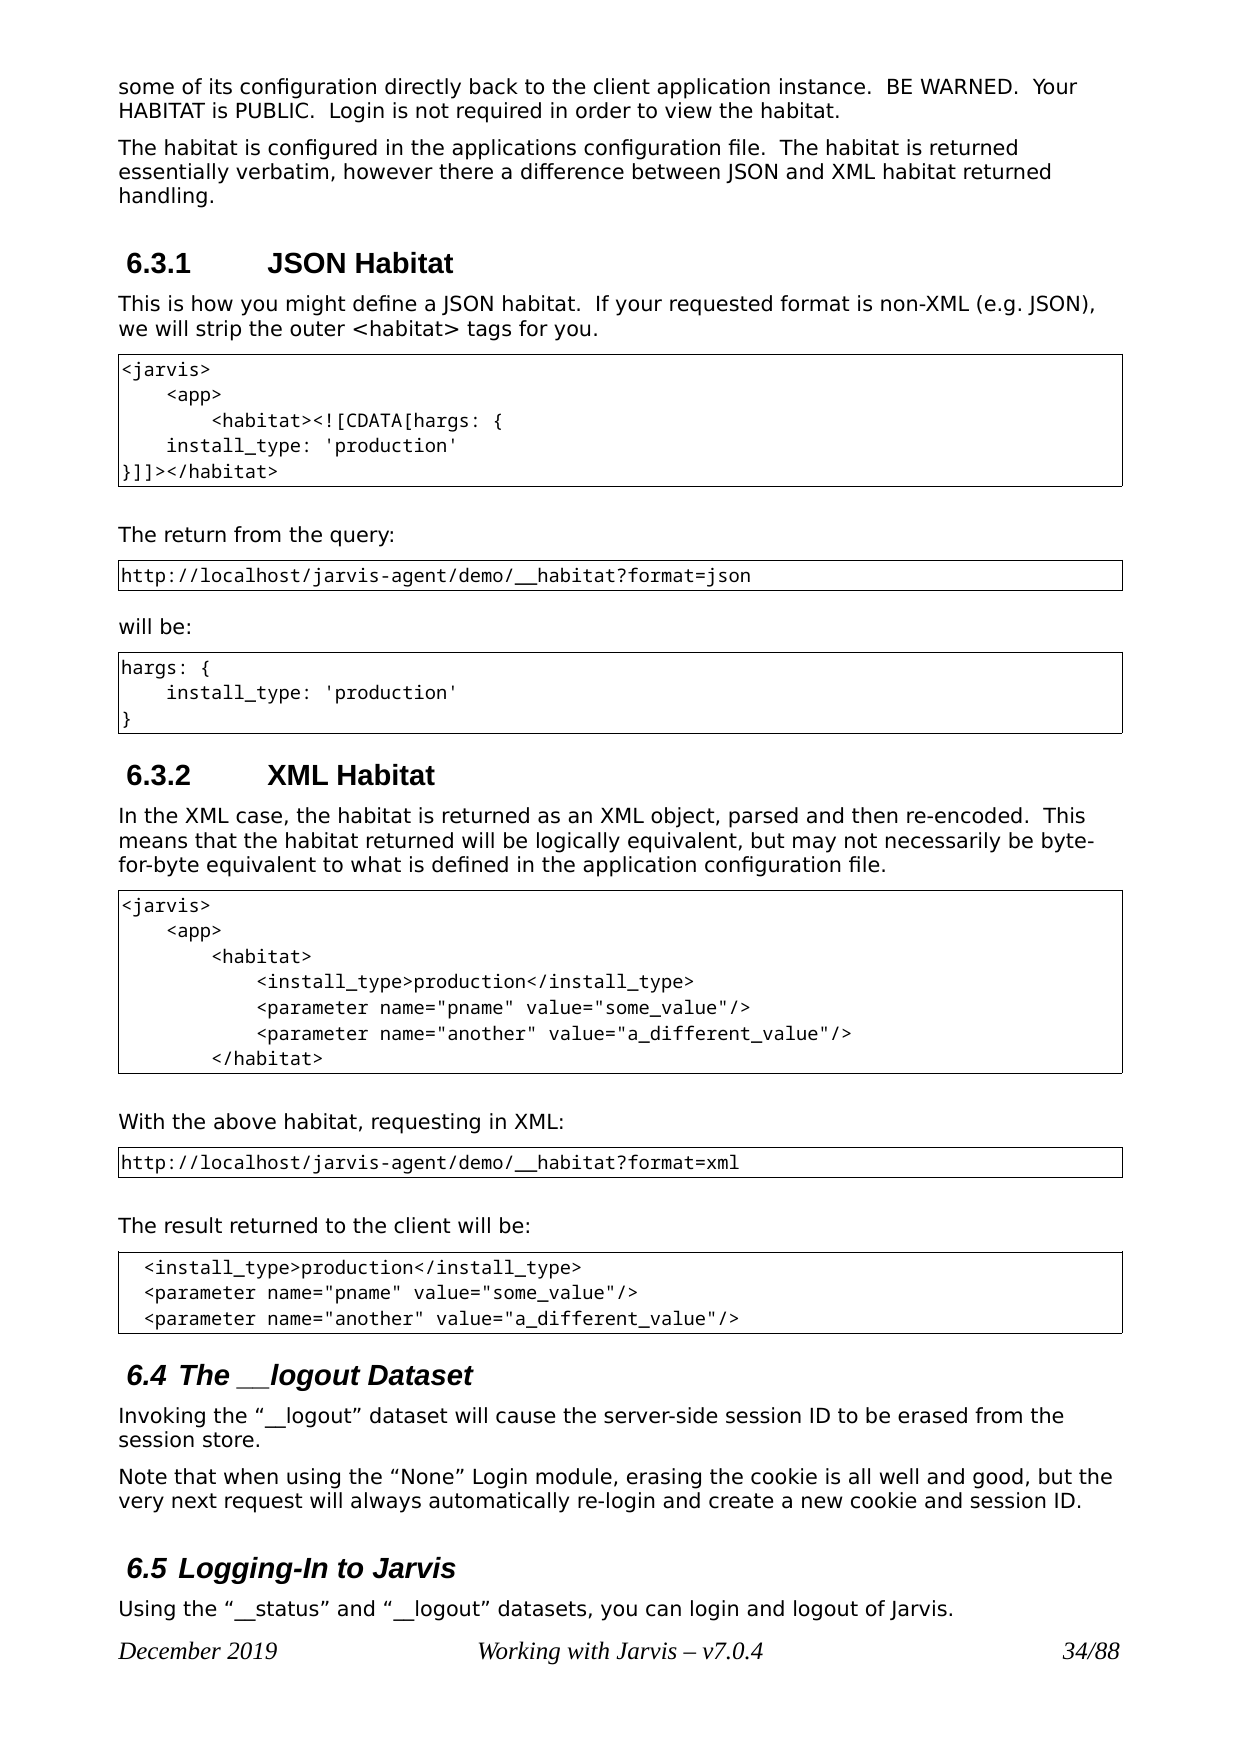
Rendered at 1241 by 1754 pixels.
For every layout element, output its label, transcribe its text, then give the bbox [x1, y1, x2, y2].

text This is how you might define a JSON habitat. If your requested format is non-XML (e.g. JSON), we will strip the outer <habitat> tags for you. [118, 292, 1122, 341]
text <jarvis> [119, 355, 1122, 379]
text Using the “__status” and “__logout” datasets, you can login and logout of Jarvis. [118, 1597, 1122, 1622]
text some of its configuration directly back to the client application instance. BE WARNED. Your HABITAT is PUBLIC. Login is not required in order to view the habitat. [118, 75, 1122, 123]
text <habitat><![CDATA[hargs: { [119, 404, 1122, 430]
subtitle Logging-In to Jarvis [118, 1551, 1122, 1585]
text } [119, 703, 1122, 733]
text will be: [118, 615, 1122, 639]
text <parameter name="pname" value="some_value"/> [119, 1277, 1122, 1302]
text <jarvis> [119, 891, 1122, 915]
text <parameter name="pname" value="some_value"/> [119, 992, 1122, 1017]
text <habitat> [119, 941, 1122, 966]
text http://localhost/jarvis-agent/demo/__habitat?format=xml [119, 1148, 1122, 1177]
text }]]></habitat> [119, 456, 1122, 486]
text <install_type>production</install_type> [119, 966, 1122, 992]
subtitle JSON Habitat [118, 246, 1122, 280]
text With the above habitat, requesting in XML: [118, 1110, 1122, 1134]
text <parameter name="another" value="a_different_value"/> [119, 1017, 1122, 1043]
subtitle The __logout Dataset [118, 1358, 1122, 1392]
text <parameter name="another" value="a_different_value"/> [119, 1302, 1122, 1333]
subtitle XML Habitat [118, 758, 1122, 792]
text </habitat> [119, 1043, 1122, 1073]
text <app> [119, 915, 1122, 941]
text The habitat is configured in the applications configuration file. The habitat is returned essentially verbatim, however there a difference between JSON and XML habitat returned handling. [118, 136, 1122, 209]
text hargs: { [119, 653, 1122, 677]
text install_type: 'production' [119, 677, 1122, 703]
text <app> [119, 379, 1122, 404]
text The return from the query: [118, 523, 1122, 547]
text <install_type>production</install_type> [119, 1253, 1122, 1277]
text http://localhost/jarvis-agent/demo/__habitat?format=json [119, 561, 1122, 590]
text In the XML case, the habitat is returned as an XML object, parsed and then re-encoded. This means that the habitat returned will be logically equivalent, but may not necessarily be byte-for-byte equivalent to what is defined in the application configuration file. [118, 804, 1122, 877]
text The result returned to the client will be: [118, 1214, 1122, 1239]
text Note that when using the “None” Login module, erasing the cookie is all well and good, but the very next request will always automatically re-login and create a new cookie and session ID. [118, 1465, 1122, 1514]
text install_type: 'production' [119, 430, 1122, 456]
text Invoking the “__logout” dataset will cause the server-side session ID to be erased from the session store. [118, 1404, 1122, 1453]
